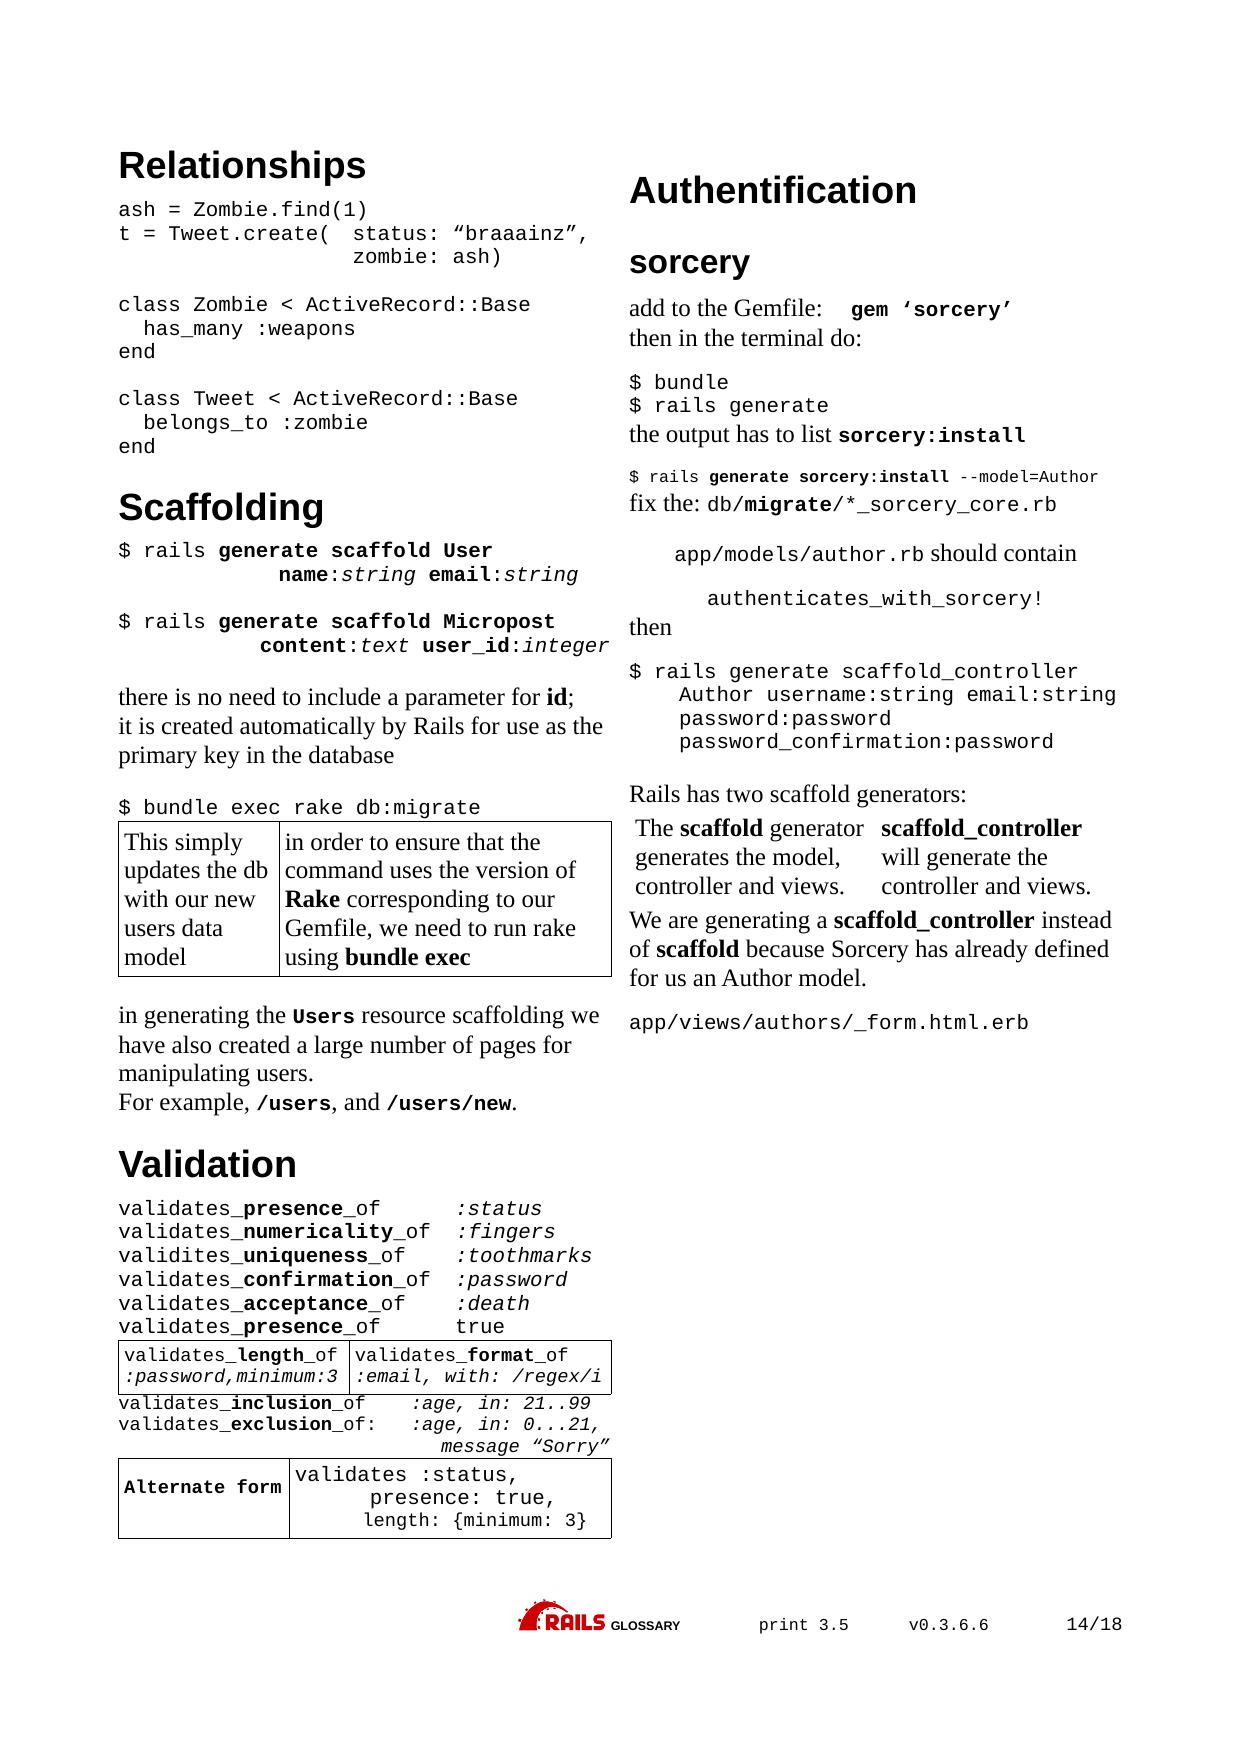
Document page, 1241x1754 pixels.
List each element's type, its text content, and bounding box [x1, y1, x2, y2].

text $ bundle [629, 372, 1122, 395]
text the output has to list sorcery:install [629, 419, 1122, 449]
text t = Tweet.create( status: “braaainz”, [118, 223, 611, 247]
text end [118, 436, 611, 459]
text validates_exclusion_of: :age, in: 0...21, [118, 1415, 611, 1436]
text validates_presence_of :status [118, 1198, 611, 1222]
subtitle Authentification [629, 168, 1122, 212]
table_header validates_length_of :password,minimum:3 [119, 1341, 349, 1394]
text $ rails generate scaffold Micropost [118, 611, 611, 635]
text primary key in the database [118, 740, 611, 769]
table_header This simply updates the db with our new users data model [119, 822, 279, 976]
text $ bundle exec rake db:migrate [118, 797, 611, 821]
text for us an Author model. [629, 963, 1122, 992]
subtitle Scaffolding [118, 484, 611, 528]
text Author username:string email:string [629, 684, 1122, 708]
text app/models/author.rb should contain [629, 538, 1122, 567]
text has_many :weapons [118, 317, 611, 341]
text Rails has two scaffold generators: [629, 779, 1122, 808]
subtitle Validation [118, 1142, 611, 1185]
text $ rails generate scaffold_controller [629, 661, 1122, 684]
text validates_inclusion_of :age, in: 21..99 [118, 1395, 611, 1415]
text We are generating a scaffold_controller instead of scaffold because Sorcery has already defined [629, 905, 1122, 963]
text ash = Zombie.find(1) [118, 199, 611, 223]
text $ rails generate [629, 395, 1122, 419]
text add to the Gemfile: gem ‘sorcery’ [629, 293, 1122, 323]
text it is created automatically by Rails for use as the [118, 711, 611, 740]
text $ rails generate scaffold User [118, 541, 611, 564]
text password_confirmation:password [629, 732, 1122, 755]
text validates_acceptance_of :death [118, 1292, 611, 1316]
text zombie: ash) [118, 247, 611, 270]
text $ rails generate sorcery:install --model=Author [629, 469, 1122, 488]
text class Tweet < ActiveRecord::Base [118, 388, 611, 412]
text content:text user_id:integer [118, 635, 611, 659]
text fix the: db/migrate/*_sorcery_core.rb [629, 488, 1122, 517]
text then [629, 612, 1122, 640]
text authenticates_with_sorcery! [629, 588, 1122, 612]
text app/views/authors/_form.html.erb [629, 1012, 1122, 1036]
subtitle Relationships [118, 143, 611, 187]
text then in the terminal do: [629, 323, 1122, 351]
text name:string email:string [118, 564, 611, 588]
text message “Sorry” [118, 1436, 611, 1458]
text validates_presence_of true [118, 1316, 611, 1340]
table_header Alternate form [119, 1459, 289, 1538]
text For example, /users, and /users/new. [118, 1087, 611, 1117]
text end [118, 341, 611, 365]
text validates_confirmation_of :password [118, 1269, 611, 1292]
text belongs_to :zombie [118, 412, 611, 436]
table_header in order to ensure that the command uses the version of Rake corresponding to our Gemfile, we need to run rake using bundle exec [280, 822, 611, 976]
text validites_uniqueness_of :toothmarks [118, 1245, 611, 1269]
subtitle sorcery [629, 242, 1122, 281]
table_header scaffold_controller will generate the controller and views. [875, 808, 1122, 905]
text there is no need to include a parameter for id; [118, 682, 611, 711]
table_header The scaffold generator generates the model, controller and views. [629, 808, 875, 905]
text in generating the Users resource scaffolding we have also created a large number of pages for manipulating users. [118, 1000, 611, 1087]
table_header validates_format_of :email, with: /regex/i [350, 1341, 611, 1394]
table_header validates :status, presence: true, length: {minimum: 3} [290, 1459, 611, 1538]
text validates_numericality_of :fingers [118, 1222, 611, 1245]
text class Zombie < ActiveRecord::Base [118, 294, 611, 317]
text password:password [629, 708, 1122, 732]
